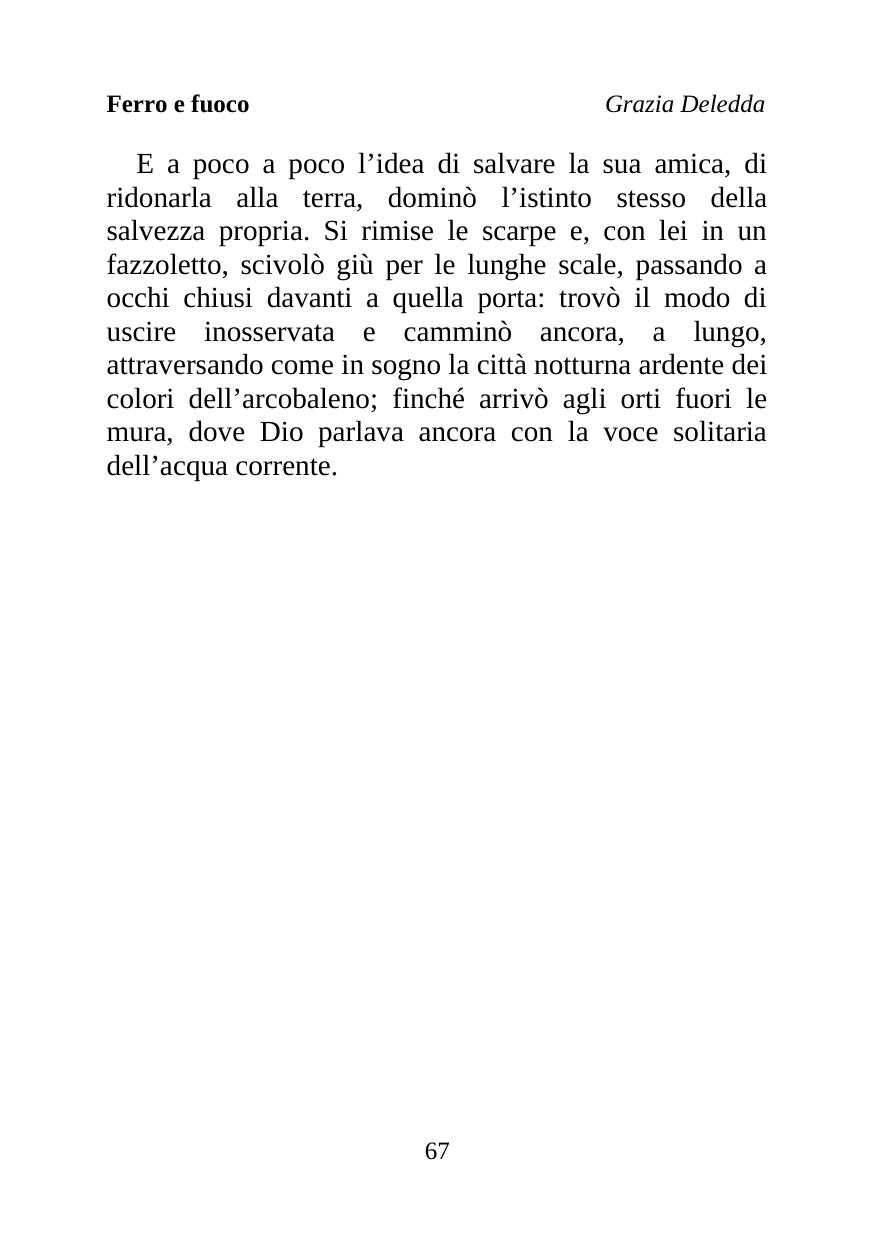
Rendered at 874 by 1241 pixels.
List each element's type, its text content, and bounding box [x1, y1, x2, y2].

text E a poco a poco l’idea di salvare la sua amica, di ridonarla alla terra, dominò l’istinto stesso della salvezza propria. Si rimise le scarpe e, con lei in un fazzoletto, scivolò giù per le lunghe scale, passando a occhi chiusi davanti a quella porta: trovò il modo di uscire inosservata e camminò ancora, a lungo, attraversando come in sogno la città notturna ardente dei colori dell’arcobaleno; finché arrivò agli orti fuori le mura, dove Dio parlava ancora con la voce solitaria dell’acqua corrente. [106, 146, 768, 482]
